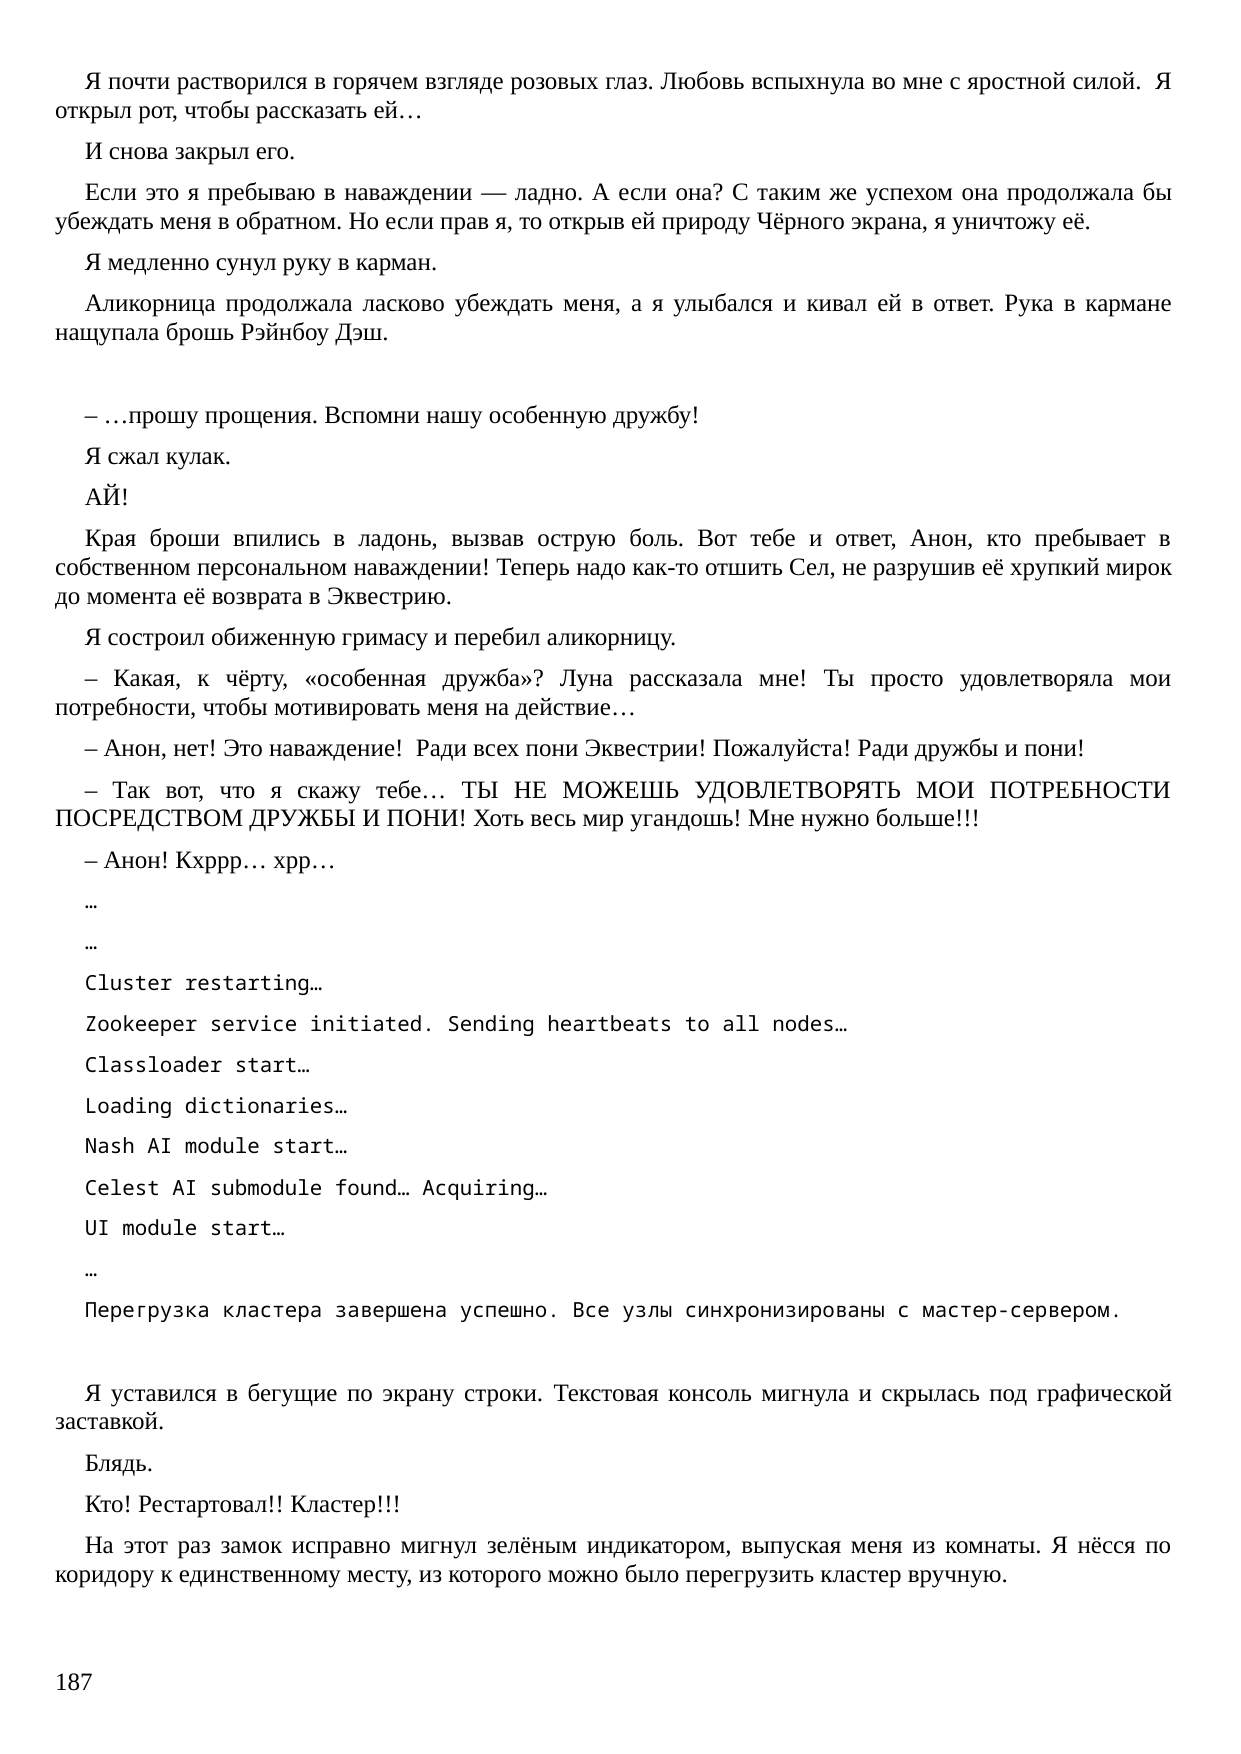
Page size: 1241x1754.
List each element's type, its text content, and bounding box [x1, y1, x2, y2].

text Zookeeper service initiated. Sending heartbeats to all nodes… [55, 1009, 1173, 1037]
text … [55, 927, 1173, 955]
text … [55, 886, 1173, 914]
text – Анон! Кхррр… хрр… [55, 845, 1173, 873]
text – …прошу прощения. Вспомни нашу особенную дружбу! [55, 400, 1173, 428]
text Celest AI submodule found… Acquiring… [55, 1173, 1173, 1201]
text – Так вот, что я скажу тебе… ТЫ НЕ МОЖЕШЬ УДОВЛЕТВОРЯТЬ МОИ ПОТРЕБНОСТИ ПОСРЕДСТВОМ ДРУЖБЫ И ПОНИ! Хоть весь мир угандошь! Мне нужно больше!!! [55, 775, 1173, 832]
text – Анон, нет! Это наваждение! Ради всех пони Эквестрии! Пожалуйста! Ради дружбы и пони! [55, 733, 1173, 762]
text Перегрузка кластера завершена успешно. Все узлы синхронизированы с мастер-сервером. [55, 1295, 1173, 1324]
text Cluster restarting… [55, 968, 1173, 996]
text И снова закрыл его. [55, 136, 1173, 165]
text Loading dictionaries… [55, 1091, 1173, 1119]
text Я почти растворился в горячем взгляде розовых глаз. Любовь вспыхнула во мне с яростной силой. Я открыл рот, чтобы рассказать ей… [55, 66, 1173, 123]
text Края броши впились в ладонь, вызвав острую боль. Вот тебе и ответ, Анон, кто пребывает в собственном персональном наваждении! Теперь надо как-то отшить Сел, не разрушив её хрупкий мирок до момента её возврата в Эквестрию. [55, 523, 1173, 610]
text Nash AI module start… [55, 1132, 1173, 1160]
text Я медленно сунул руку в карман. [55, 247, 1173, 276]
text Я уставился в бегущие по экрану строки. Текстовая консоль мигнула и скрылась под графической заставкой. [55, 1378, 1173, 1435]
text Кто! Рестартовал!! Кластер!!! [55, 1489, 1173, 1518]
text Classloader start… [55, 1050, 1173, 1078]
text Я сжал кулак. [55, 441, 1173, 470]
text Если это я пребываю в наваждении — ладно. А если она? С таким же успехом она продолжала бы убеждать меня в обратном. Но если прав я, то открыв ей природу Чёрного экрана, я уничтожу её. [55, 177, 1173, 235]
text Я состроил обиженную гримасу и перебил аликорницу. [55, 622, 1173, 651]
text – Какая, к чёрту, «особенная дружба»? Луна рассказала мне! Ты просто удовлетворяла мои потребности, чтобы мотивировать меня на действие… [55, 663, 1173, 721]
text Блядь. [55, 1448, 1173, 1476]
text На этот раз замок исправно мигнул зелёным индикатором, выпуская меня из комнаты. Я нёсся по коридору к единственному месту, из которого можно было перегрузить кластер вручную. [55, 1530, 1173, 1588]
text UI module start… [55, 1213, 1173, 1242]
text Аликорница продолжала ласково убеждать меня, а я улыбался и кивал ей в ответ. Рука в кармане нащупала брошь Рэйнбоу Дэш. [55, 288, 1173, 346]
text … [55, 1254, 1173, 1283]
text АЙ! [55, 482, 1173, 511]
